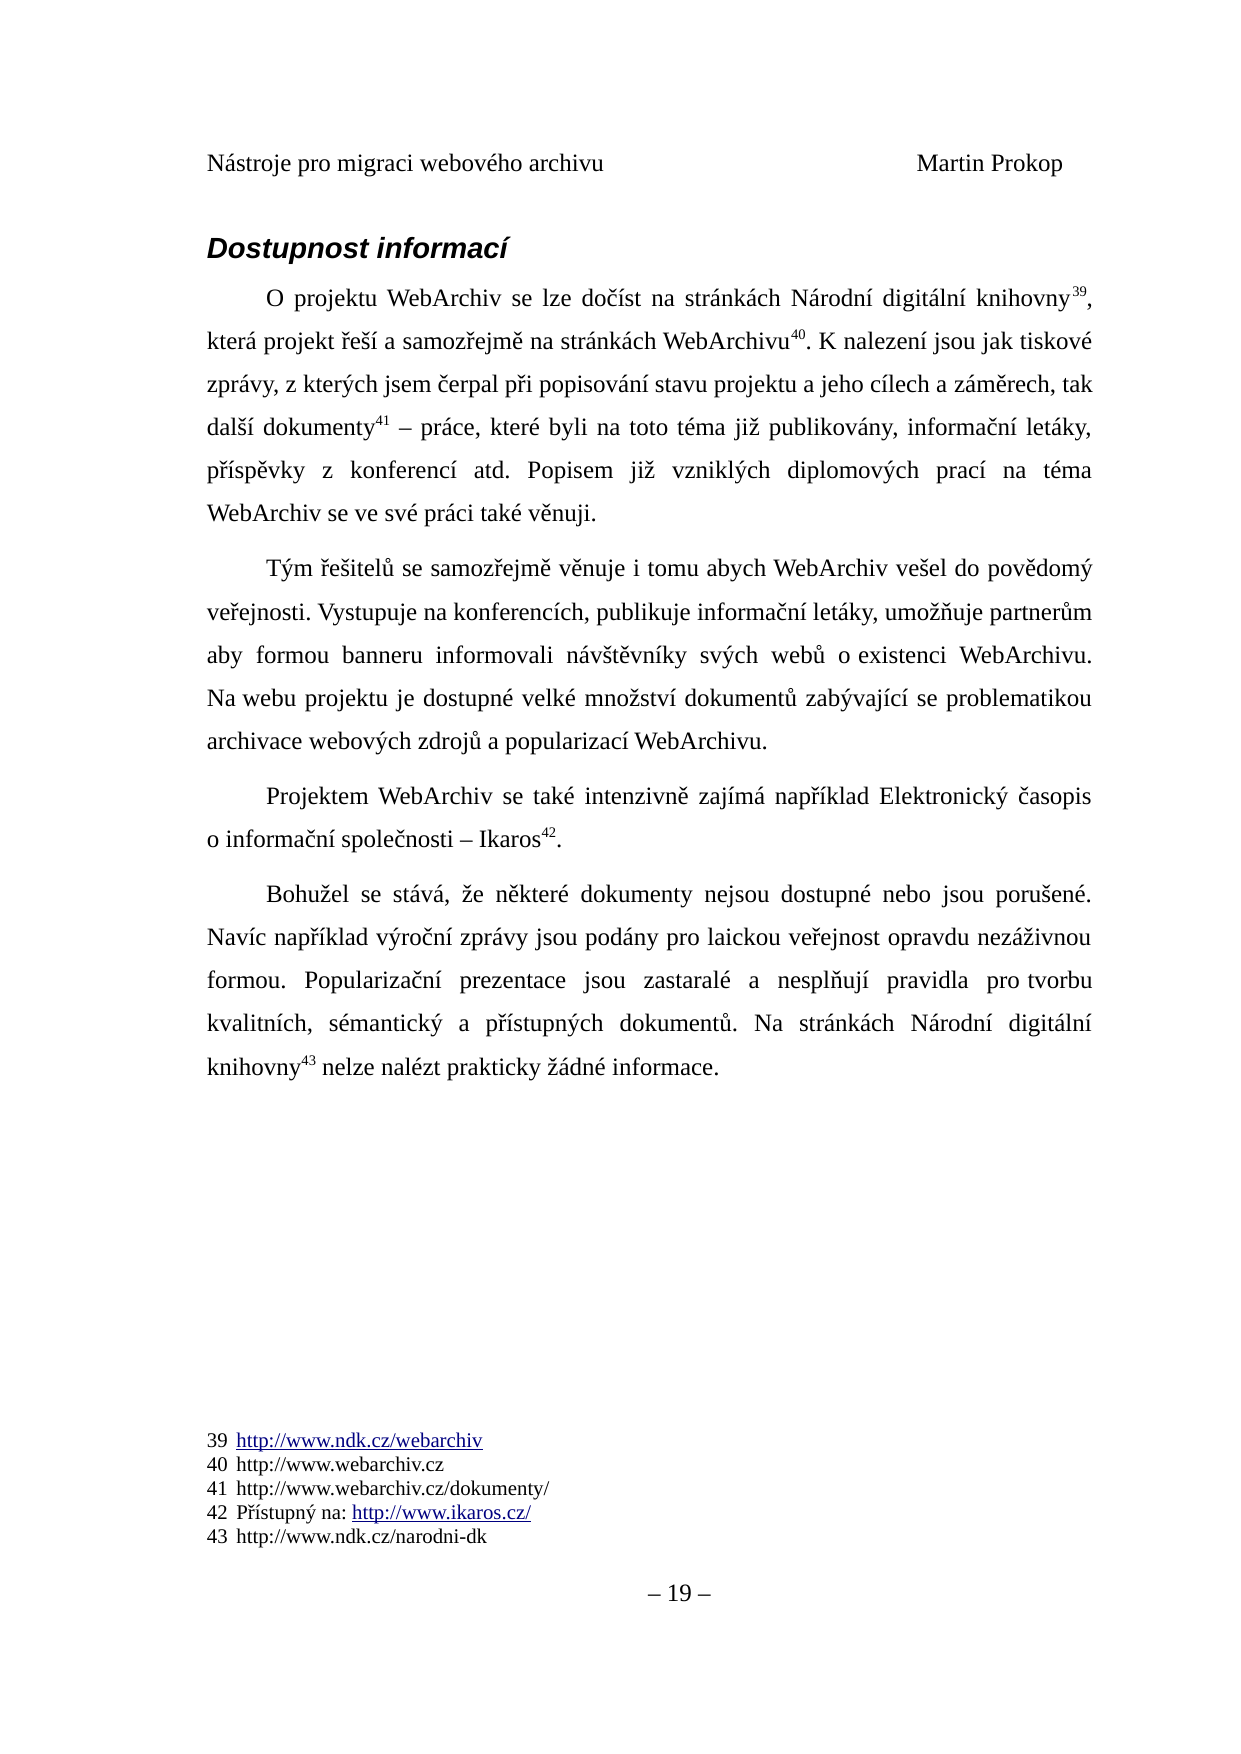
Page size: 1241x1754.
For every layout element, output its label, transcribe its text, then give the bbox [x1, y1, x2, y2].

text Projektem WebArchiv se také intenzivně zajímá například Elektronický časopis o informační společnosti – Ikaros. [207, 781, 1093, 853]
text Bohužel se stává, že některé dokumenty nejsou dostupné nebo jsou porušené. Navíc například výroční zprávy jsou podány pro laickou veřejnost opravdu nezáživnou formou. Popularizační prezentace jsou zastaralé a nesplňují pravidla pro tvorbu kvalitních, sémantický a přístupných dokumentů. Na stránkách Národní digitální knihovny nelze nalézt prakticky žádné informace. [207, 879, 1093, 1080]
text http://www.webarchiv.cz [207, 1452, 1093, 1476]
text Přístupný na: http://www.ikaros.cz/ [207, 1500, 1093, 1524]
text Tým řešitelů se samozřejmě věnuje i tomu abych WebArchiv vešel do povědomý veřejnosti. Vystupuje na konferencích, publikuje informační letáky, umožňuje partnerům aby formou banneru informovali návštěvníky svých webů o existenci WebArchivu. Na webu projektu je dostupné velké množství dokumentů zabývající se problematikou archivace webových zdrojů a popularizací WebArchivu. [207, 553, 1093, 755]
text O projektu WebArchiv se lze dočíst na stránkách Národní digitální knihovny, která projekt řeší a samozřejmě na stránkách WebArchivu. K nalezení jsou jak tiskové zprávy, z kterých jsem čerpal při popisování stavu projektu a jeho cílech a záměrech, tak další dokumenty – práce, které byli na toto téma již publikovány, informační letáky, příspěvky z konferencí atd. Popisem již vzniklých diplomových prací na téma WebArchiv se ve své práci také věnuji. [207, 283, 1093, 527]
text http://www.ndk.cz/narodni-dk [207, 1524, 1093, 1548]
text http://www.ndk.cz/webarchiv [207, 1428, 1093, 1452]
text http://www.webarchiv.cz/dokumenty/ [207, 1476, 1093, 1500]
subtitle Dostupnost informací [207, 231, 1093, 264]
